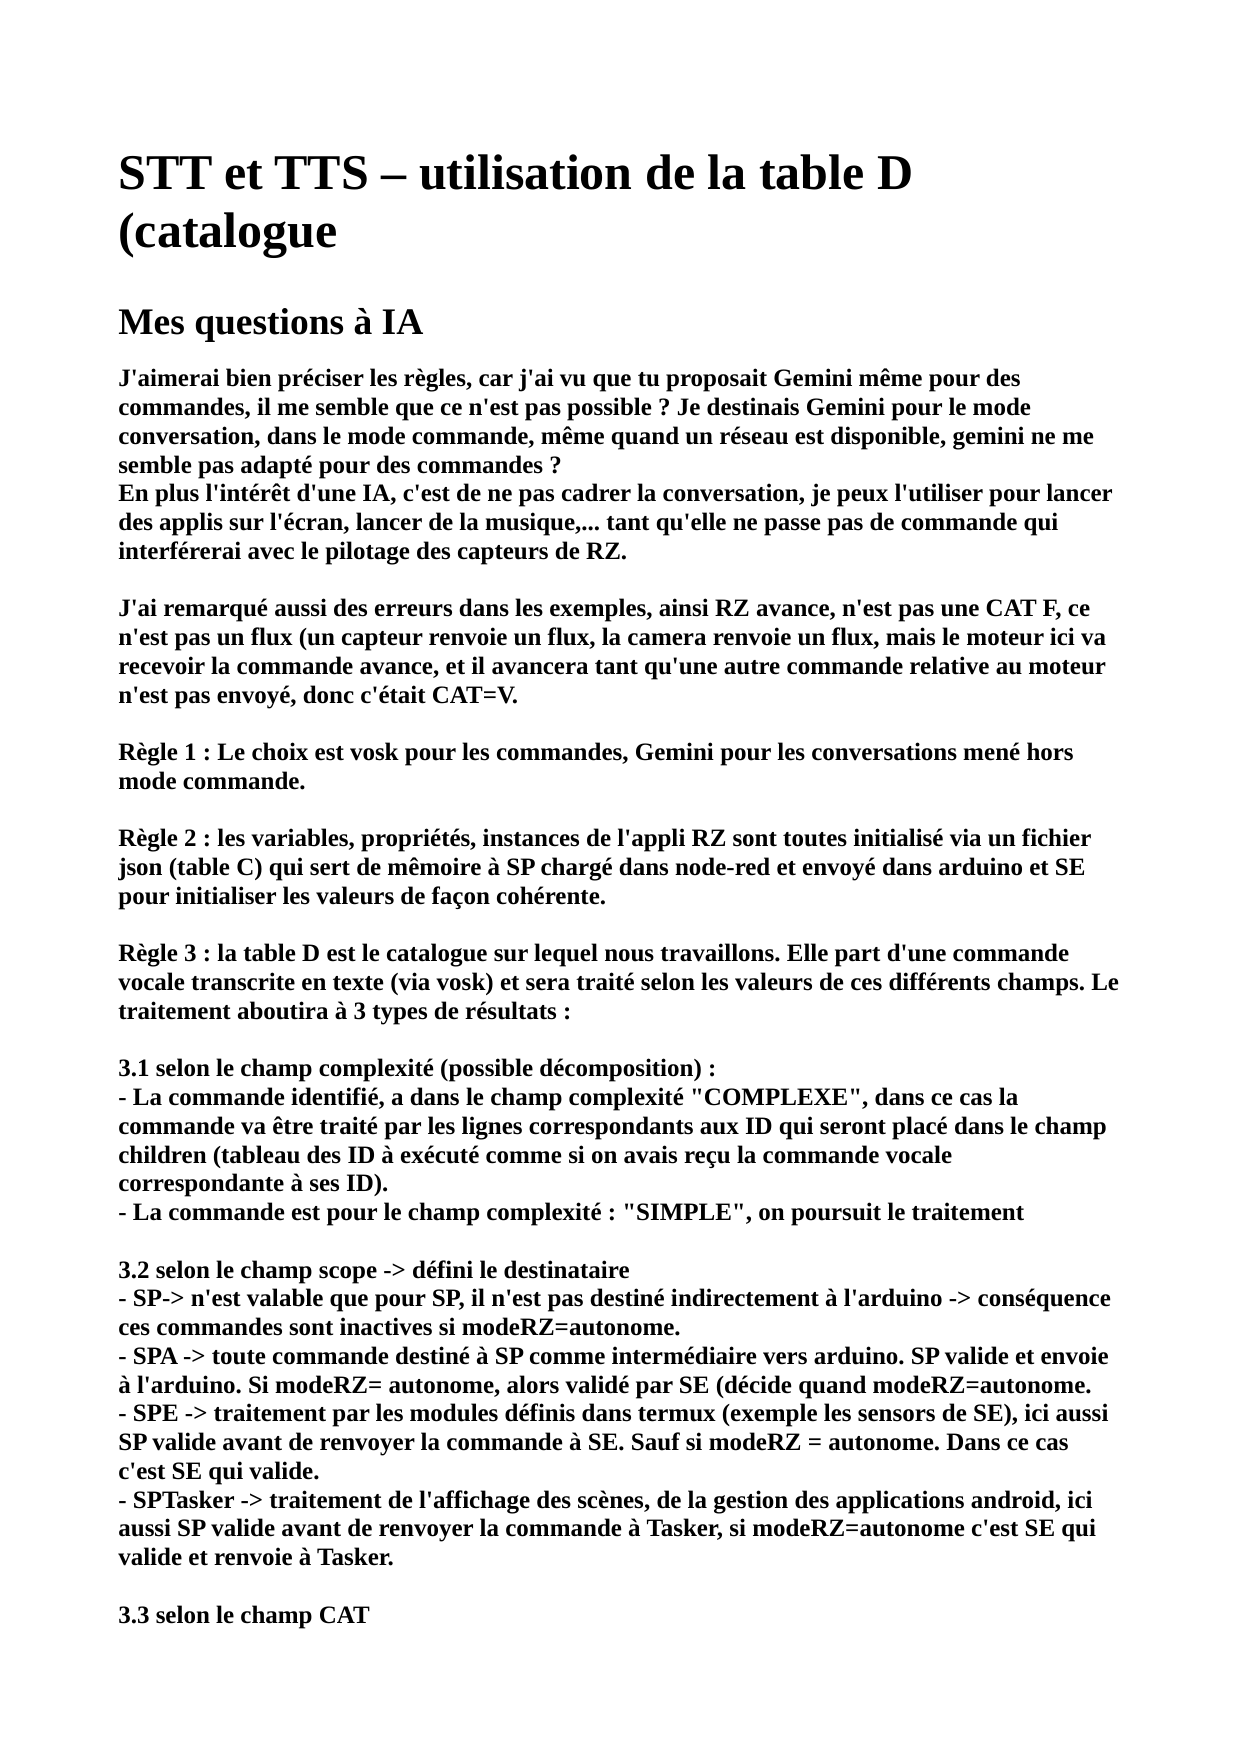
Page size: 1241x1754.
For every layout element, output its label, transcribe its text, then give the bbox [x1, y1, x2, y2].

subtitle STT et TTS – utilisation de la table D (catalogue [118, 143, 1122, 258]
text J'aimerai bien préciser les règles, car j'ai vu que tu proposait Gemini même pour des commandes, il me semble que ce n'est pas possible ? Je destinais Gemini pour le mode conversation, dans le mode commande, même quand un réseau est disponible, gemini ne me semble pas adapté pour des commandes ? En plus l'intérêt d'une IA, c'est de ne pas cadrer la conversation, je peux l'utiliser pour lancer des applis sur l'écran, lancer de la musique,... tant qu'elle ne passe pas de commande qui interférerai avec le pilotage des capteurs de RZ. J'ai remarqué aussi des erreurs dans les exemples, ainsi RZ avance, n'est pas une CAT F, ce n'est pas un flux (un capteur renvoie un flux, la camera renvoie un flux, mais le moteur ici va recevoir la commande avance, et il avancera tant qu'une autre commande relative au moteur n'est pas envoyé, donc c'était CAT=V. Règle 1 : Le choix est vosk pour les commandes, Gemini pour les conversations mené hors mode commande. Règle 2 : les variables, propriétés, instances de l'appli RZ sont toutes initialisé via un fichier json (table C) qui sert de mêmoire à SP chargé dans node-red et envoyé dans arduino et SE pour initialiser les valeurs de façon cohérente. Règle 3 : la table D est le catalogue sur lequel nous travaillons. Elle part d'une commande vocale transcrite en texte (via vosk) et sera traité selon les valeurs de ces différents champs. Le traitement aboutira à 3 types de résultats : 3.1 selon le champ complexité (possible décomposition) : - La commande identifié, a dans le champ complexité "COMPLEXE", dans ce cas la commande va être traité par les lignes correspondants aux ID qui seront placé dans le champ children (tableau des ID à exécuté comme si on avais reçu la commande vocale correspondante à ses ID). - La commande est pour le champ complexité : "SIMPLE", on poursuit le traitement 3.2 selon le champ scope -> défini le destinataire - SP-> n'est valable que pour SP, il n'est pas destiné indirectement à l'arduino -> conséquence ces commandes sont inactives si modeRZ=autonome. - SPA -> toute commande destiné à SP comme intermédiaire vers arduino. SP valide et envoie à l'arduino. Si modeRZ= autonome, alors validé par SE (décide quand modeRZ=autonome. - SPE -> traitement par les modules définis dans termux (exemple les sensors de SE), ici aussi SP valide avant de renvoyer la commande à SE. Sauf si modeRZ = autonome. Dans ce cas c'est SE qui valide. - SPTasker -> traitement de l'affichage des scènes, de la gestion des applications android, ici aussi SP valide avant de renvoyer la commande à Tasker, si modeRZ=autonome c'est SE qui valide et renvoie à Tasker. 3.3 selon le champ CAT [118, 363, 1122, 1628]
subtitle Mes questions à IA [118, 299, 1122, 342]
